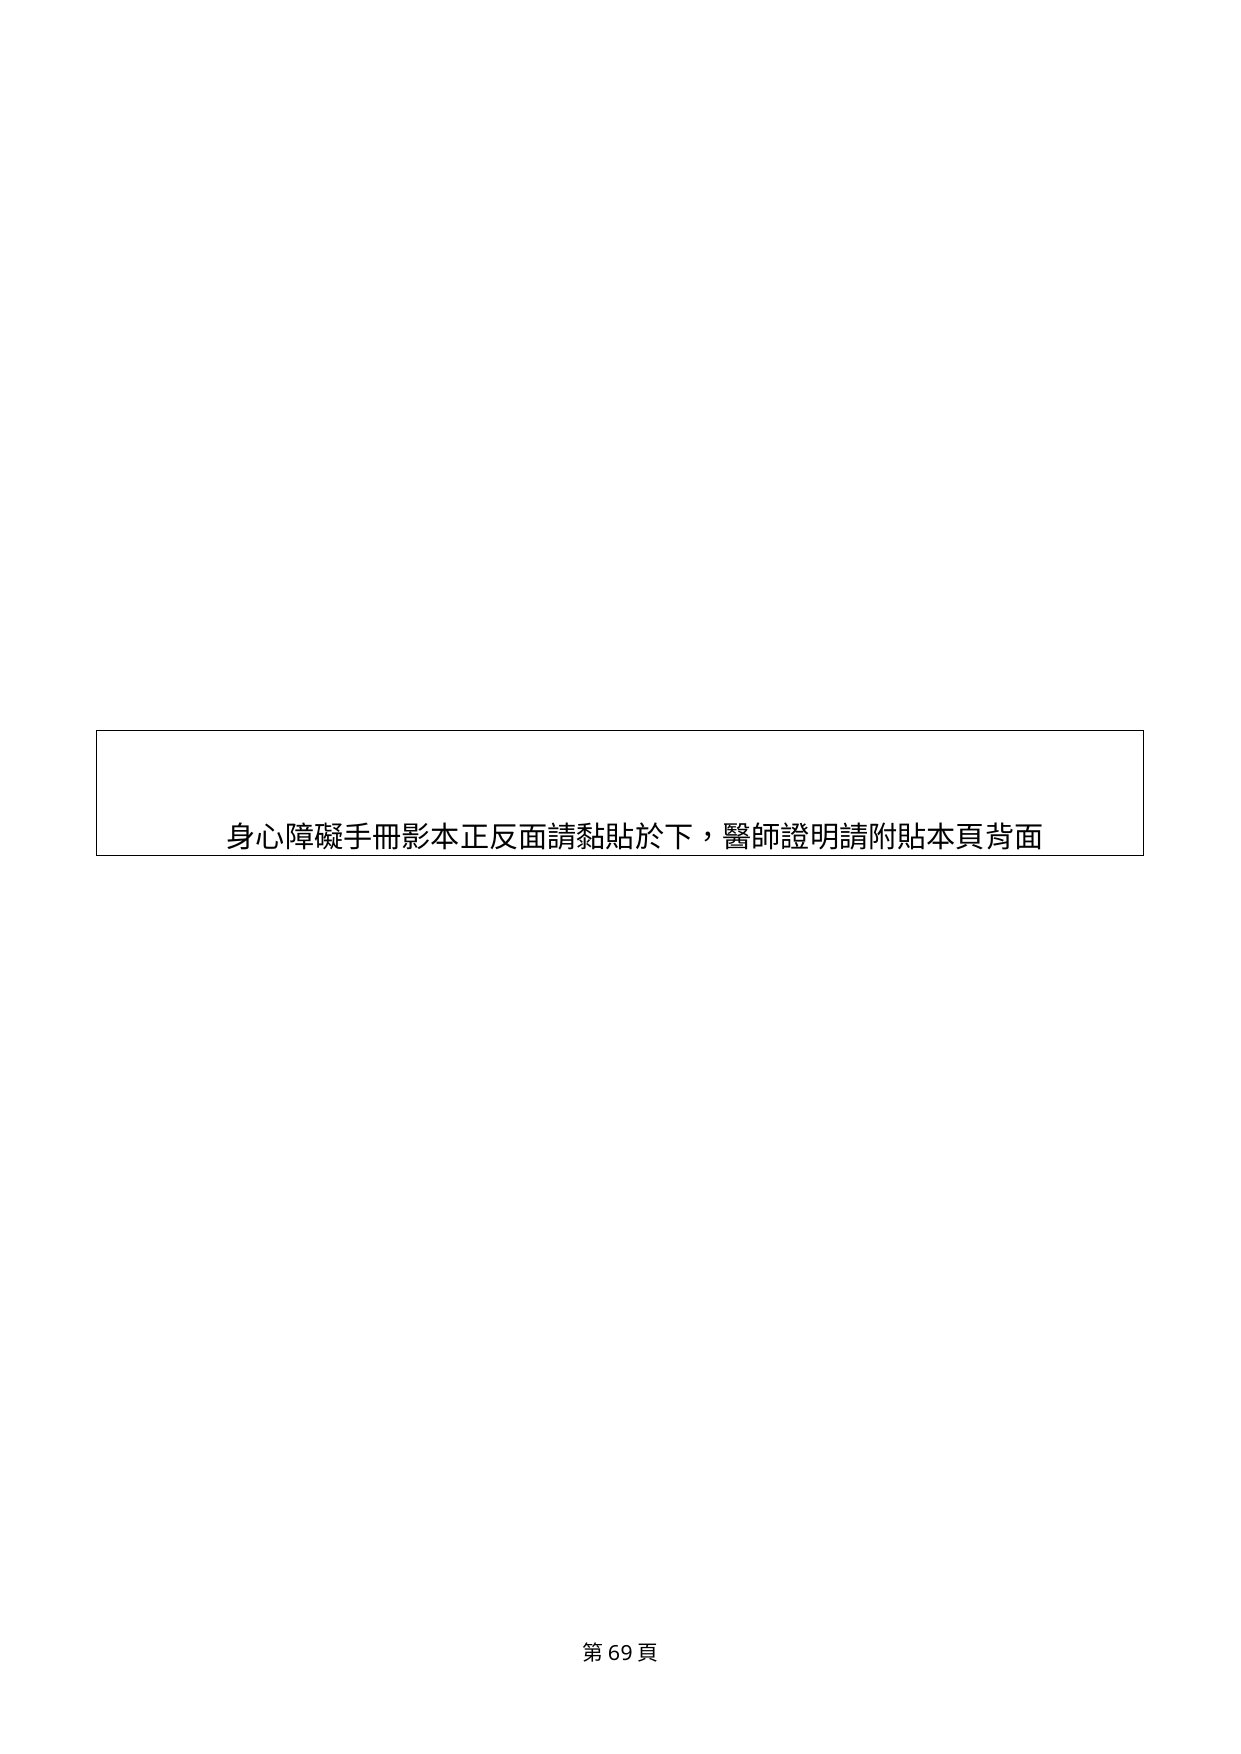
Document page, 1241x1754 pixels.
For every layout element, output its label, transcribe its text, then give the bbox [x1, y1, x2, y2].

table_cell 身心障礙手冊影本正反面請黏貼於下，醫師證明請附貼本頁背面 [97, 731, 1143, 855]
